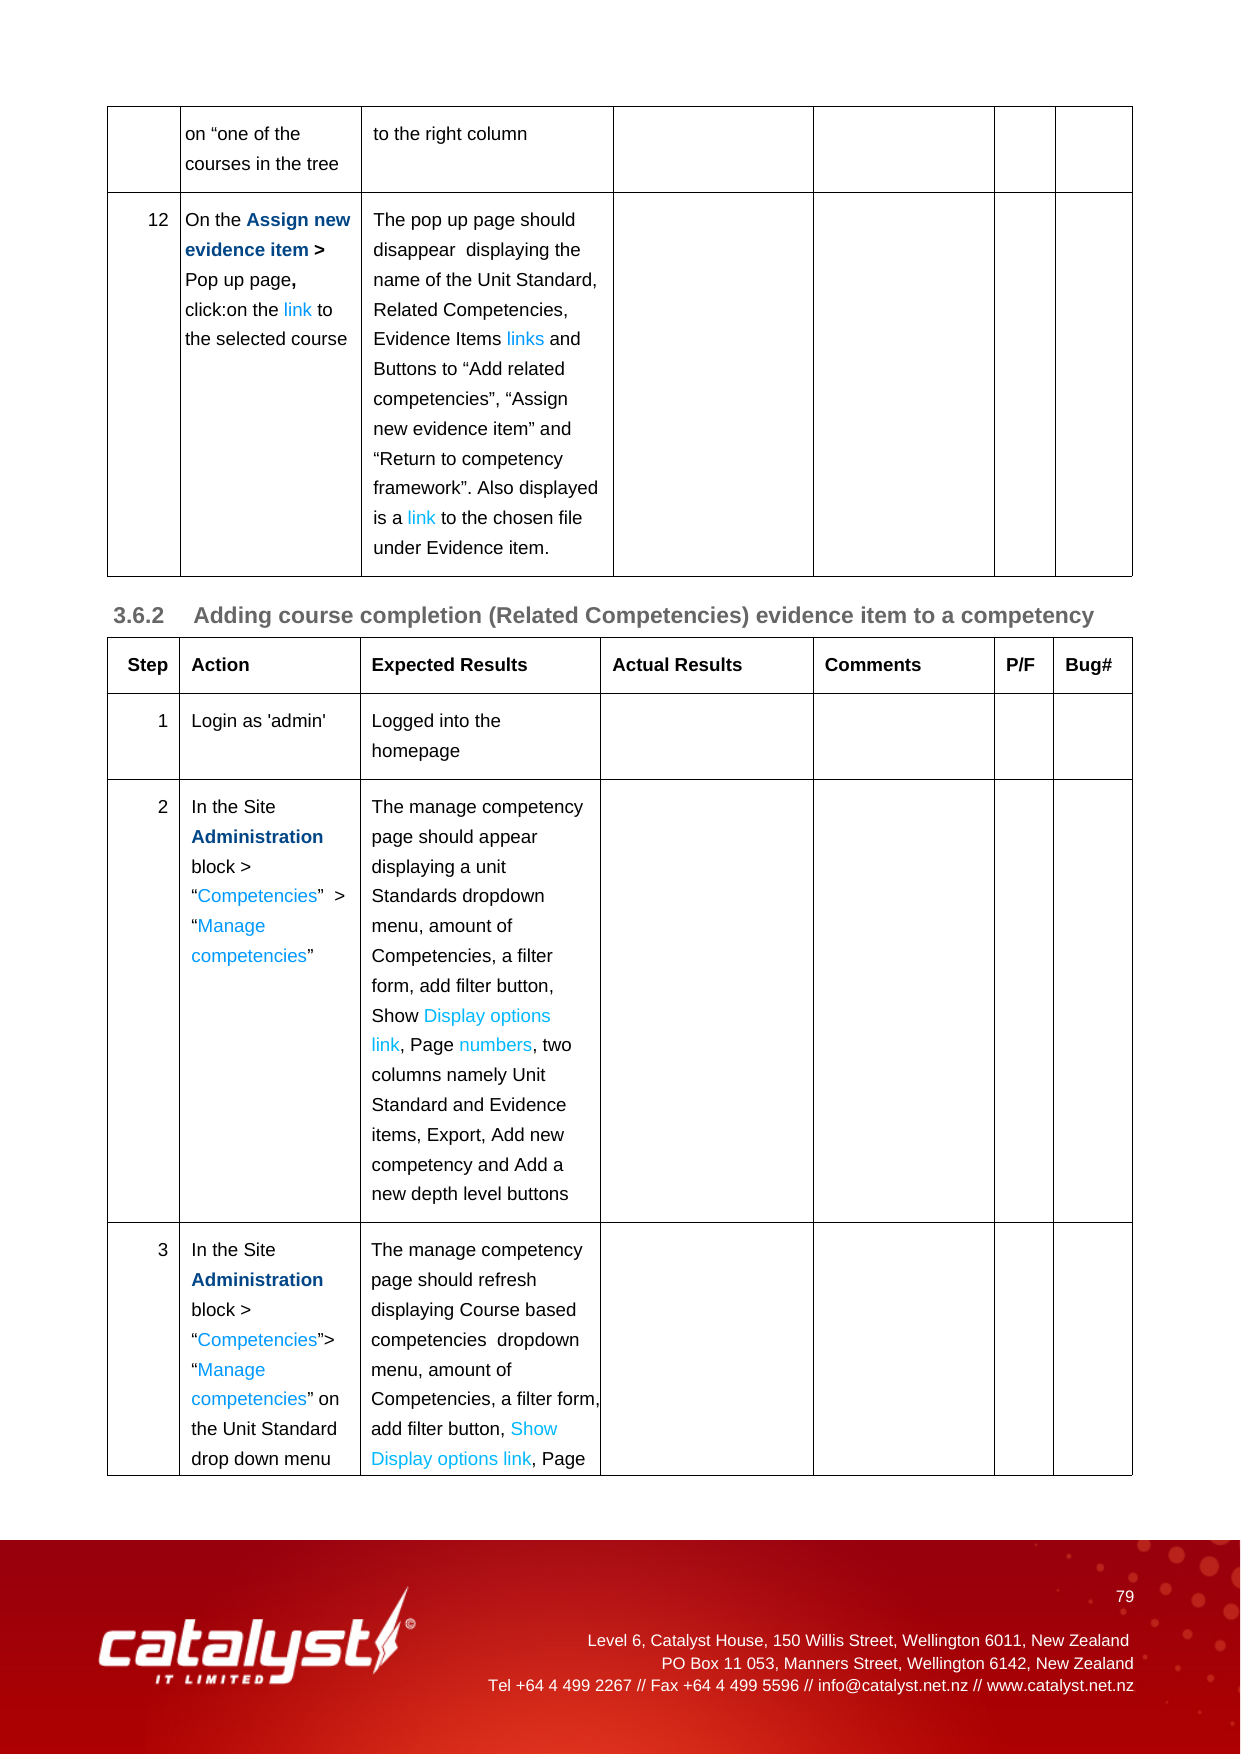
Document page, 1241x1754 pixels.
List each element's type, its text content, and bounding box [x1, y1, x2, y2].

table_cell [1056, 107, 1132, 192]
table_header Action [180, 638, 360, 693]
table_header Expected Results [361, 638, 600, 693]
table_cell Login as 'admin' [180, 694, 360, 779]
table_cell [1054, 694, 1132, 779]
table_header Step [108, 638, 179, 693]
table_header Bug# [1054, 638, 1132, 693]
table_cell [1056, 193, 1132, 576]
table_cell [814, 1223, 994, 1475]
table_cell [995, 193, 1055, 576]
table_cell on “one of the courses in the tree [181, 107, 361, 192]
picture [0, 1540, 1241, 1754]
table_cell In the Site Administration block > “Competencies”> “Manage competencies” on the Unit Standard drop down menu [180, 1223, 360, 1475]
table_cell [995, 107, 1055, 192]
table_header Comments [814, 638, 994, 693]
table_header Actual Results [601, 638, 813, 693]
table_cell On the Assign new evidence item > Pop up page, click:on the link to the selected course [181, 193, 361, 576]
table_cell The manage competency page should appear displaying a unit Standards dropdown menu, amount of Competencies, a filter form, add filter button, Show Display options link, Page numbers, two columns namely Unit Standard and Evidence items, Export, Add new competency and Add a new depth level buttons [361, 780, 600, 1222]
table_cell In the Site Administration block > “Competencies” > “Manage competencies” [180, 780, 360, 1222]
table_cell [601, 1223, 813, 1475]
table_cell 1 [108, 694, 179, 779]
table_cell 3 [108, 1223, 179, 1475]
table_cell 12 [108, 193, 180, 576]
table_cell [614, 107, 813, 192]
table_cell The manage competency page should refresh displaying Course based competencies dropdown menu, amount of Competencies, a filter form, add filter button, Show Display options link, Page [361, 1223, 600, 1475]
table_cell [995, 780, 1053, 1222]
table_cell [108, 107, 180, 192]
subtitle Adding course completion (Related Competencies) evidence item to a competency [107, 602, 1103, 628]
table_cell to the right column [362, 107, 613, 192]
table_cell 2 [108, 780, 179, 1222]
table_cell [814, 193, 994, 576]
table_cell [601, 780, 813, 1222]
table_cell The pop up page should disappear displaying the name of the Unit Standard, Related Competencies, Evidence Items links and Buttons to “Add related competencies”, “Assign new evidence item” and “Return to competency framework”. Also displayed is a link to the chosen file under Evidence item. [362, 193, 613, 576]
table_cell [995, 1223, 1053, 1475]
table_cell [601, 694, 813, 779]
table_cell [1054, 1223, 1132, 1475]
table_header P/F [995, 638, 1053, 693]
table_cell [814, 107, 994, 192]
table_cell [814, 694, 994, 779]
table_cell [1054, 780, 1132, 1222]
table_cell [814, 780, 994, 1222]
table_cell Logged into the homepage [361, 694, 600, 779]
table_cell [995, 694, 1053, 779]
table_cell [614, 193, 813, 576]
